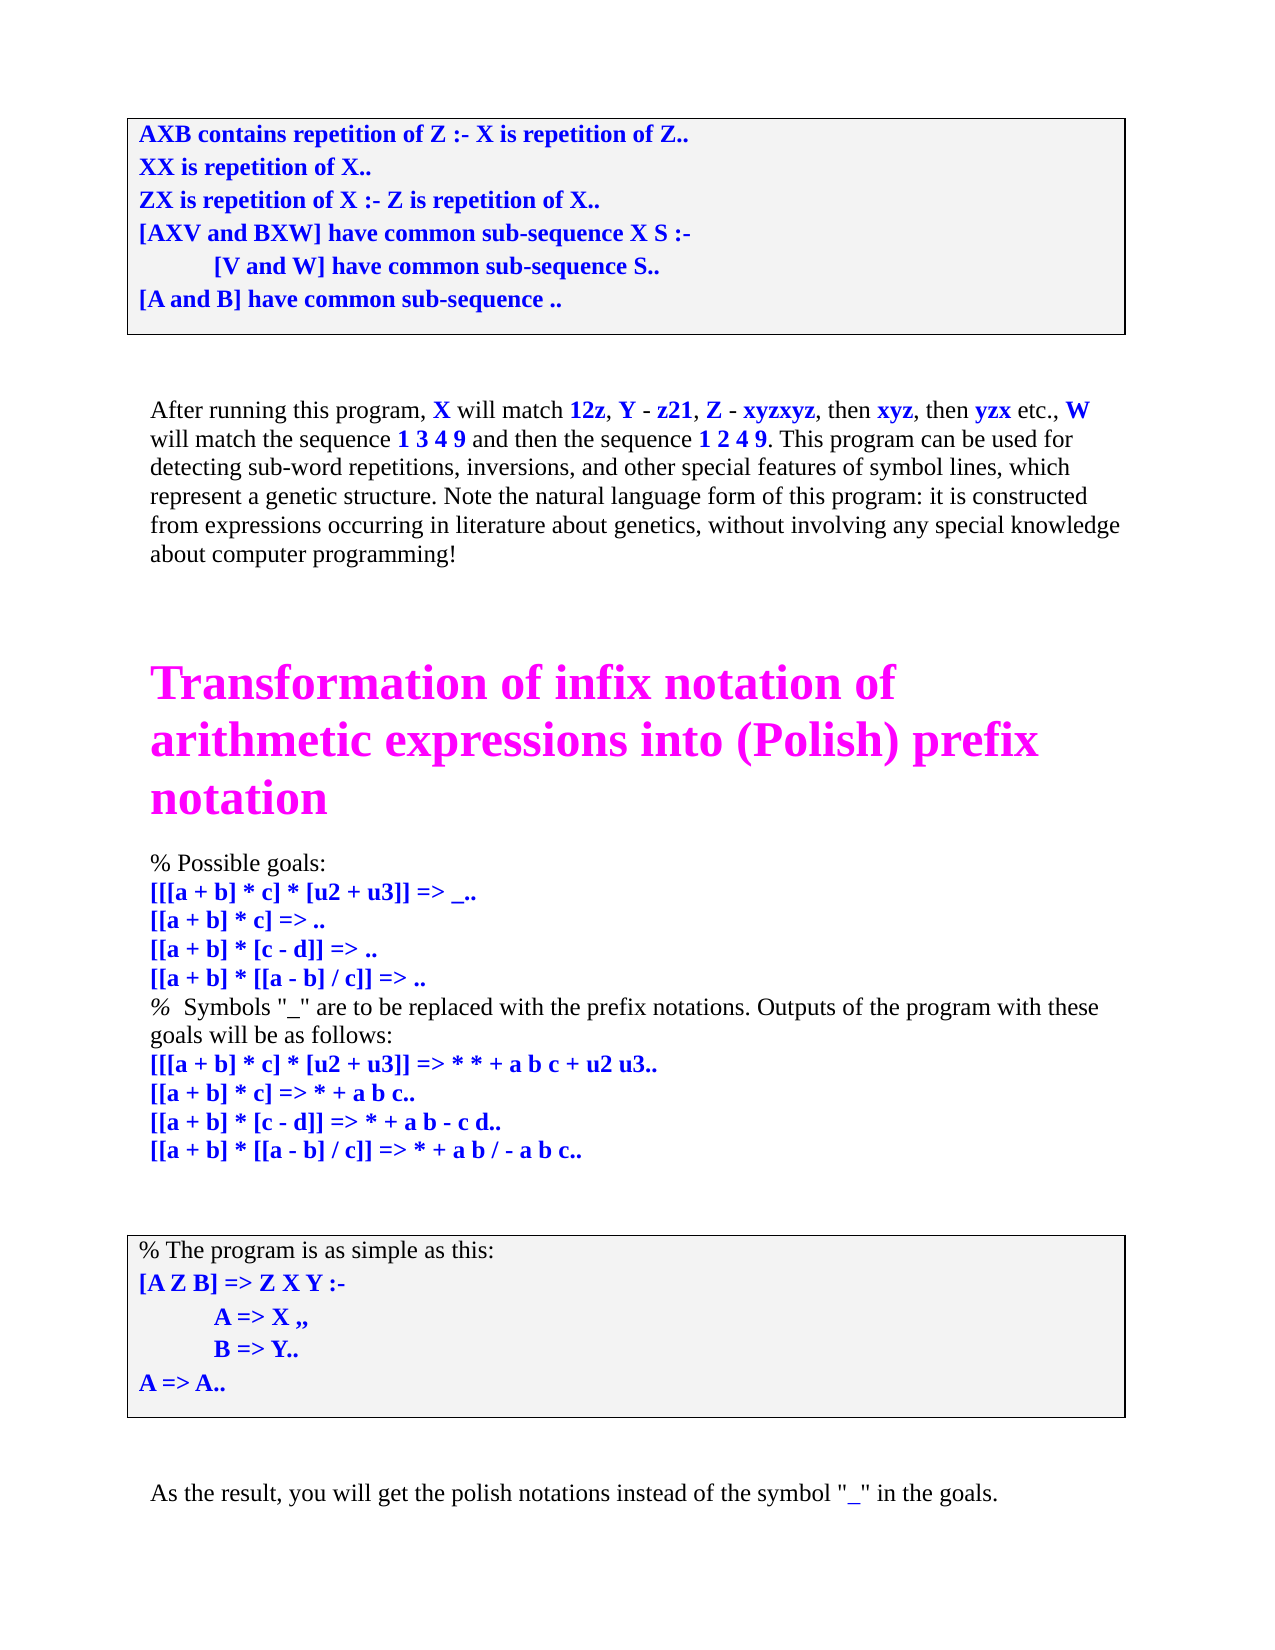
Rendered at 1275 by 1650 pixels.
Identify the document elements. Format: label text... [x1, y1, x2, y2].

text As the result, you will get the polish notations instead of the symbol "_" in the goals. [150, 1478, 1125, 1507]
text After running this program, X will match 12z, Y - z21, Z - xyzxyz, then xyz, then yzx etc., W will match the sequence 1 3 4 9 and then the sequence 1 2 4 9. This program can be used for detecting sub-word repetitions, inversions, and other special features of symbol lines, which represent a genetic structure. Note the natural language form of this program: it is constructed from expressions occurring in literature about genetics, without involving any special knowledge about computer programming! [150, 395, 1125, 567]
text % Possible goals: [[[a + b] * c] * [u2 + u3]] => _.. [[a + b] * c] => .. [[a + b] * [c - d]] => .. [[a + b] * [[a - b] / c]] => .. % Symbols "_" are to be replaced with the prefix notations. Outputs of the program with these goals will be as follows: [[[a + b] * c] * [u2 + u3]] => * * + a b c + u2 u3.. [[a + b] * c] => * + a b c.. [[a + b] * [c - d]] => * + a b - c d.. [[a + b] * [[a - b] / c]] => * + a b / - a b c.. [150, 848, 1125, 1164]
table_header AXB contains repetition of Z :- X is repetition of Z.. XX is repetition of X.. ZX is repetition of X :- Z is repetition of X.. [AXV and BXW] have common sub-sequence X S :- [V and W] have common sub-sequence S.. [A and B] have common sub-sequence .. [128, 119, 1124, 334]
subtitle Transformation of infix notation of arithmetic expressions into (Polish) prefix notation [150, 652, 1125, 825]
table_header % The program is as simple as this: [A Z B] => Z X Y :- A => X ,, B => Y.. A => A.. [128, 1236, 1124, 1417]
